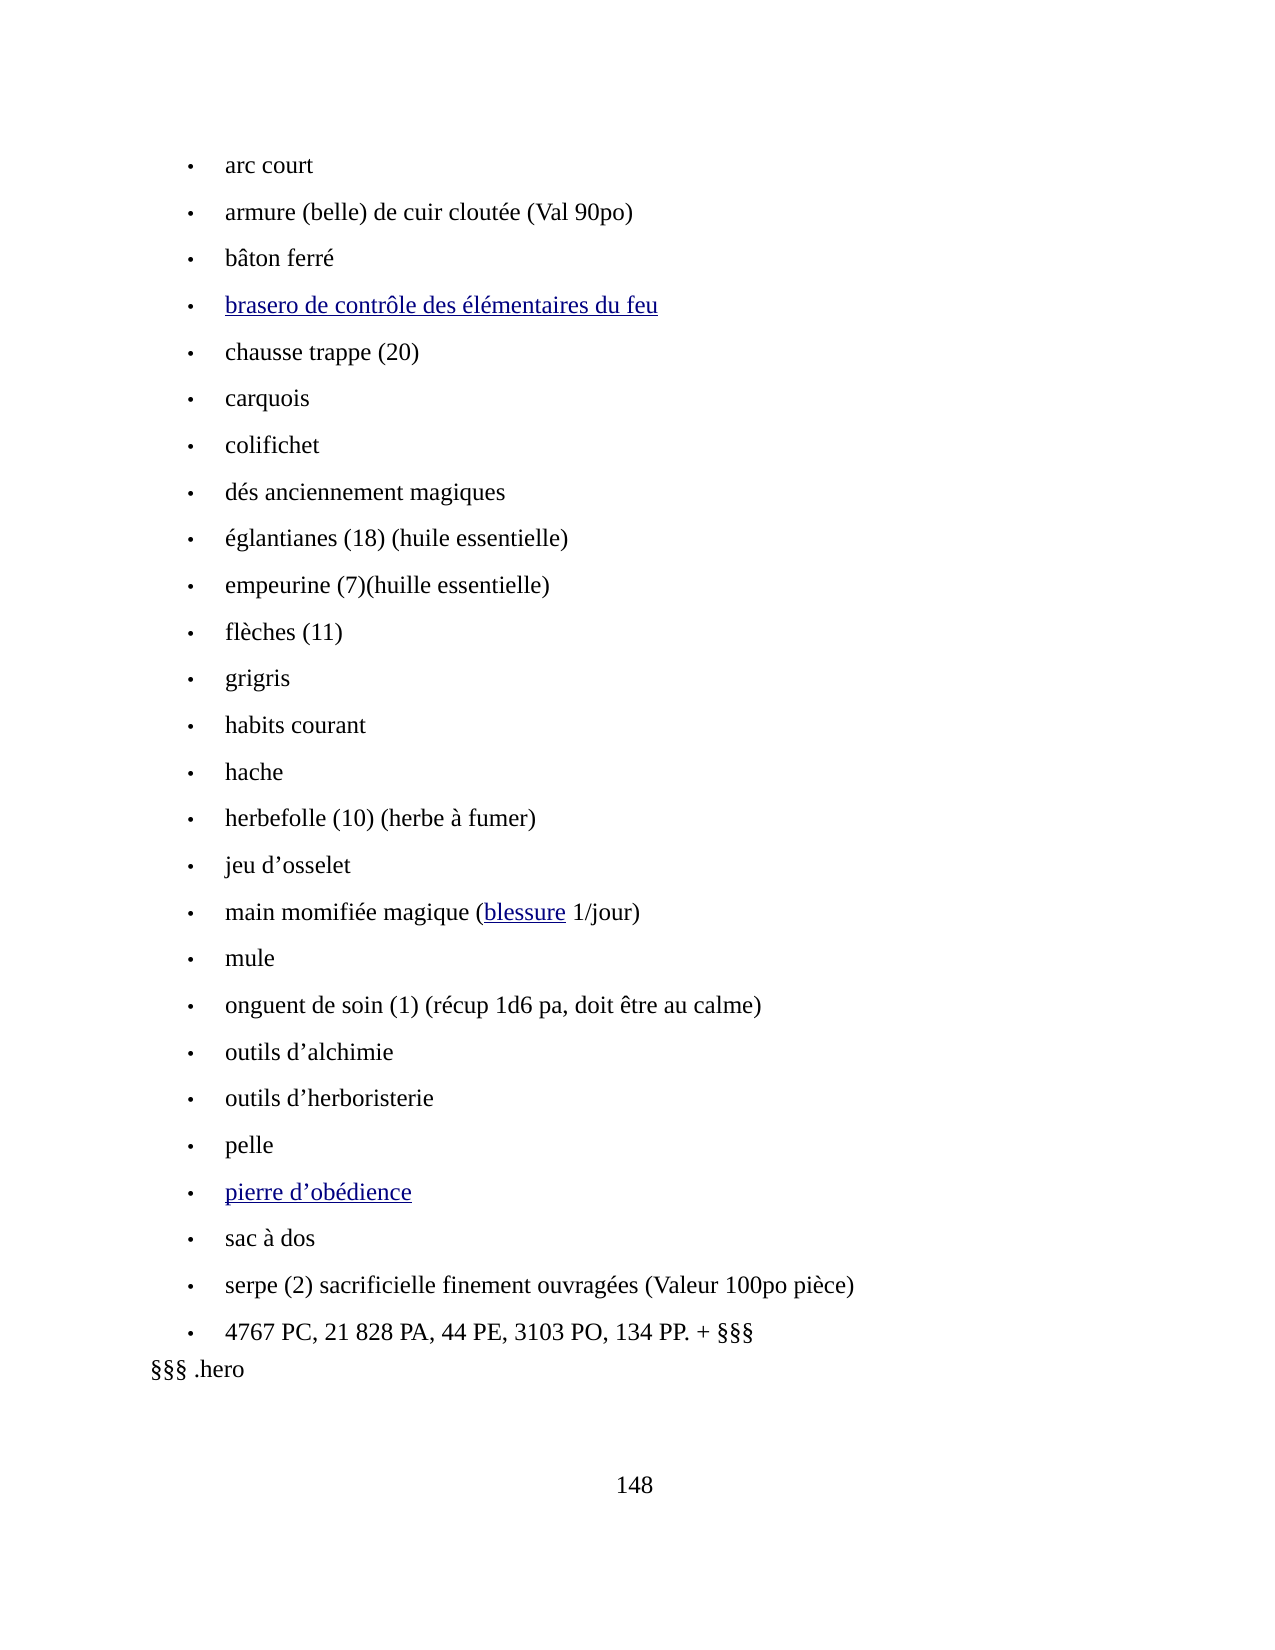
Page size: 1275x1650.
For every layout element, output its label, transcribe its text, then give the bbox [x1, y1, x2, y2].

list chausse trappe (20) [187, 337, 1125, 365]
list pelle [187, 1130, 1125, 1159]
list brasero de contrôle des élémentaires du feu [187, 290, 1125, 319]
list pierre d’obédience [187, 1177, 1125, 1205]
list serpe (2) sacrificielle finement ouvragées (Valeur 100po pièce) [187, 1270, 1125, 1299]
list onguent de soin (1) (récup 1d6 pa, doit être au calme) [187, 990, 1125, 1019]
list mule [187, 943, 1125, 972]
list carquois [187, 383, 1125, 412]
text §§§ .hero [150, 1354, 1125, 1383]
list jeu d’osselet [187, 850, 1125, 879]
list dés anciennement magiques [187, 477, 1125, 505]
list églantianes (18) (huile essentielle) [187, 523, 1125, 552]
list bâton ferré [187, 243, 1125, 272]
list empeurine (7)(huille essentielle) [187, 570, 1125, 599]
list herbefolle (10) (herbe à fumer) [187, 803, 1125, 832]
list sac à dos [187, 1223, 1125, 1252]
list main momifiée magique (blessure 1/jour) [187, 897, 1125, 925]
list flèches (11) [187, 617, 1125, 645]
list outils d’herboristerie [187, 1083, 1125, 1112]
list 4767 PC, 21 828 PA, 44 PE, 3103 PO, 134 PP. + §§§ [187, 1317, 1125, 1345]
list colifichet [187, 430, 1125, 459]
list habits courant [187, 710, 1125, 739]
list arc court [187, 150, 1125, 179]
list hache [187, 757, 1125, 785]
list armure (belle) de cuir cloutée (Val 90po) [187, 197, 1125, 225]
list outils d’alchimie [187, 1037, 1125, 1065]
list grigris [187, 663, 1125, 692]
